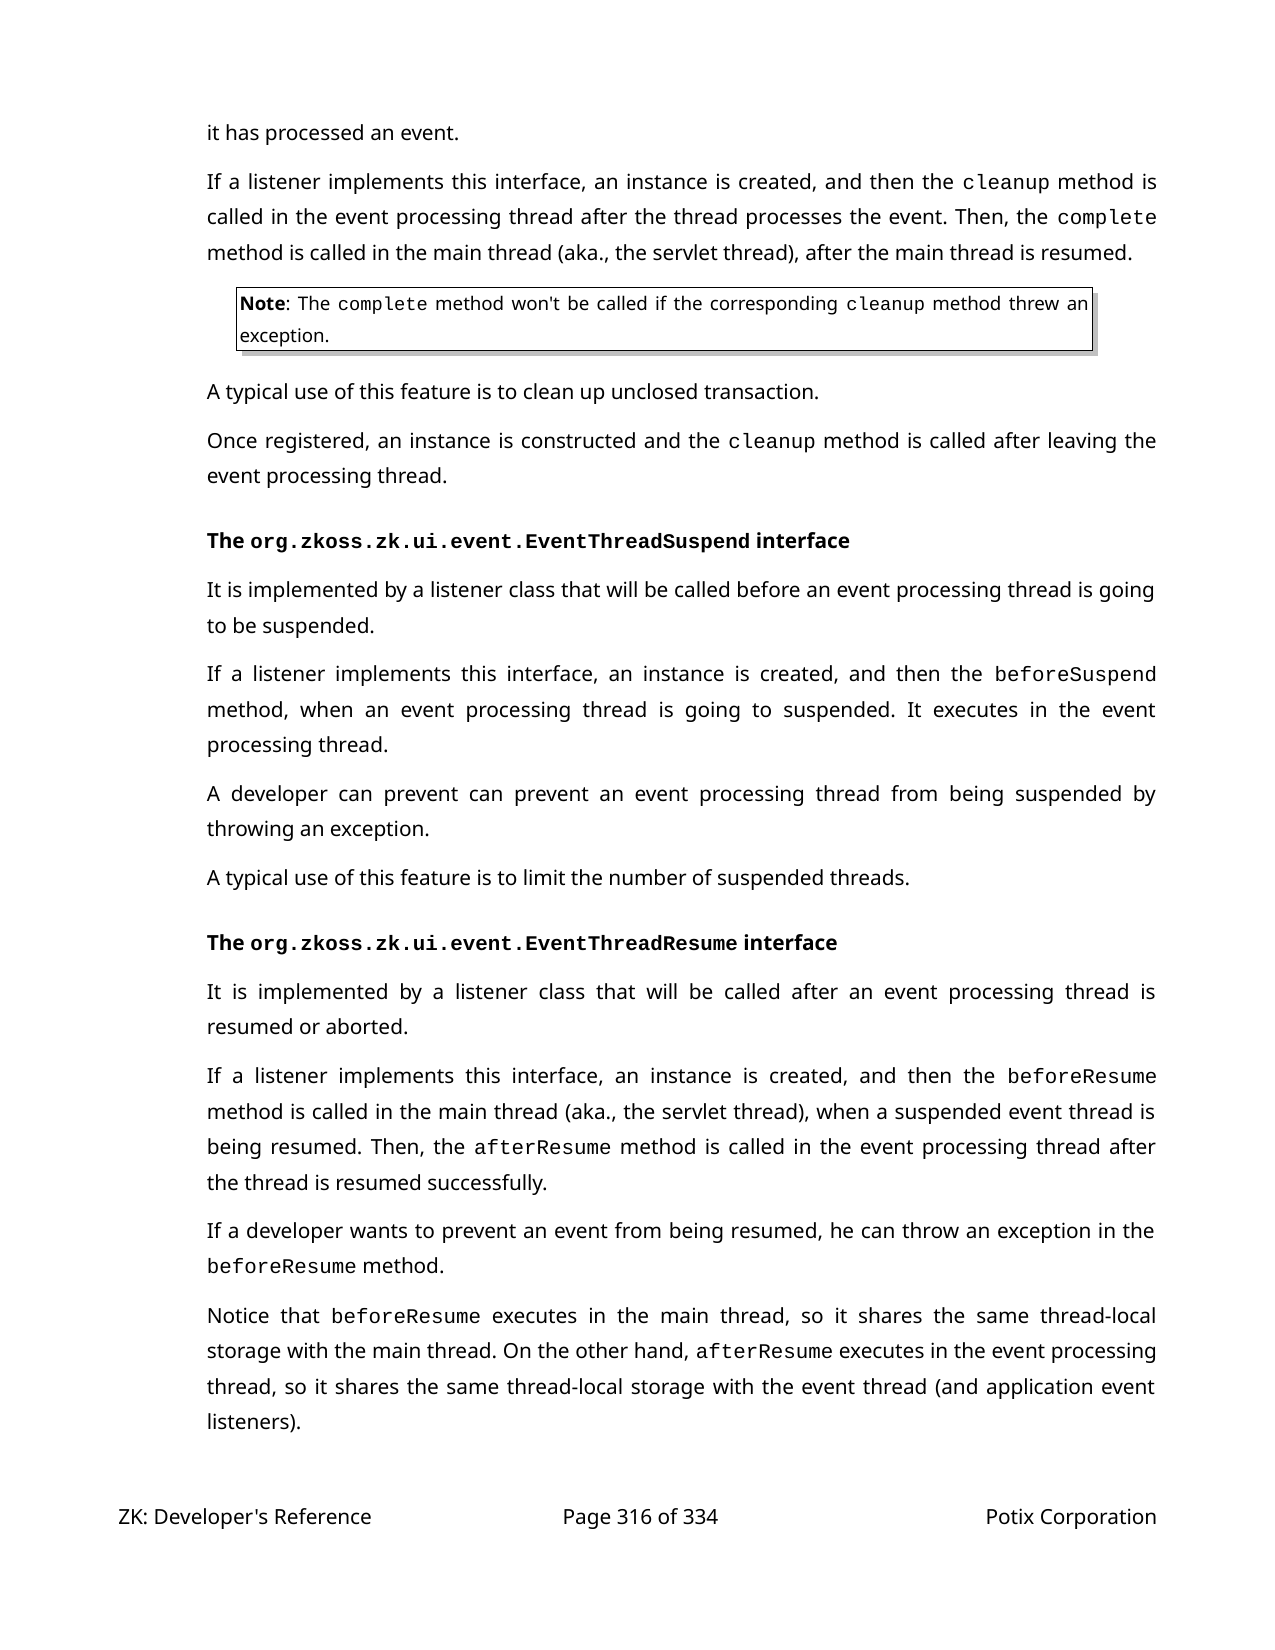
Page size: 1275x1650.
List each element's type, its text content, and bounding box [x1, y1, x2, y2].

text Once registered, an instance is constructed and the cleanup method is called after leaving the event processing thread. [207, 426, 1157, 490]
text If a listener implements this interface, an instance is created, and then the beforeResume method is called in the main thread (aka., the servlet thread), when a suspended event thread is being resumed. Then, the afterResume method is called in the event processing thread after the thread is resumed successfully. [207, 1061, 1157, 1196]
text If a listener implements this interface, an instance is created, and then the beforeSuspend method, when an event processing thread is going to suspended. It executes in the event processing thread. [207, 659, 1157, 758]
text A developer can prevent can prevent an event processing thread from being suspended by throwing an exception. [207, 779, 1157, 843]
subtitle The org.zkoss.zk.ui.event.EventThreadSuspend interface [207, 526, 1157, 555]
text A typical use of this feature is to clean up unclosed transaction. [207, 377, 1157, 405]
text it has processed an event. [207, 118, 1157, 146]
subtitle The org.zkoss.zk.ui.event.EventThreadResume interface [207, 928, 1157, 957]
text A typical use of this feature is to limit the number of suspended threads. [207, 863, 1157, 891]
text Note: The complete method won't be called if the corresponding cleanup method threw an exception. [237, 288, 1092, 350]
text It is implemented by a listener class that will be called before an event processing thread is going to be suspended. [207, 576, 1157, 639]
text If a developer wants to prevent an event from being resumed, he can throw an exception in the beforeResume method. [207, 1216, 1157, 1280]
text Notice that beforeResume executes in the main thread, so it shares the same thread-local storage with the main thread. On the other hand, afterResume executes in the event processing thread, so it shares the same thread-local storage with the event thread (and application event listeners). [207, 1301, 1157, 1435]
text It is implemented by a listener class that will be called after an event processing thread is resumed or aborted. [207, 977, 1157, 1041]
text If a listener implements this interface, an instance is created, and then the cleanup method is called in the event processing thread after the thread processes the event. Then, the complete method is called in the main thread (aka., the servlet thread), after the main thread is resumed. [207, 167, 1157, 266]
